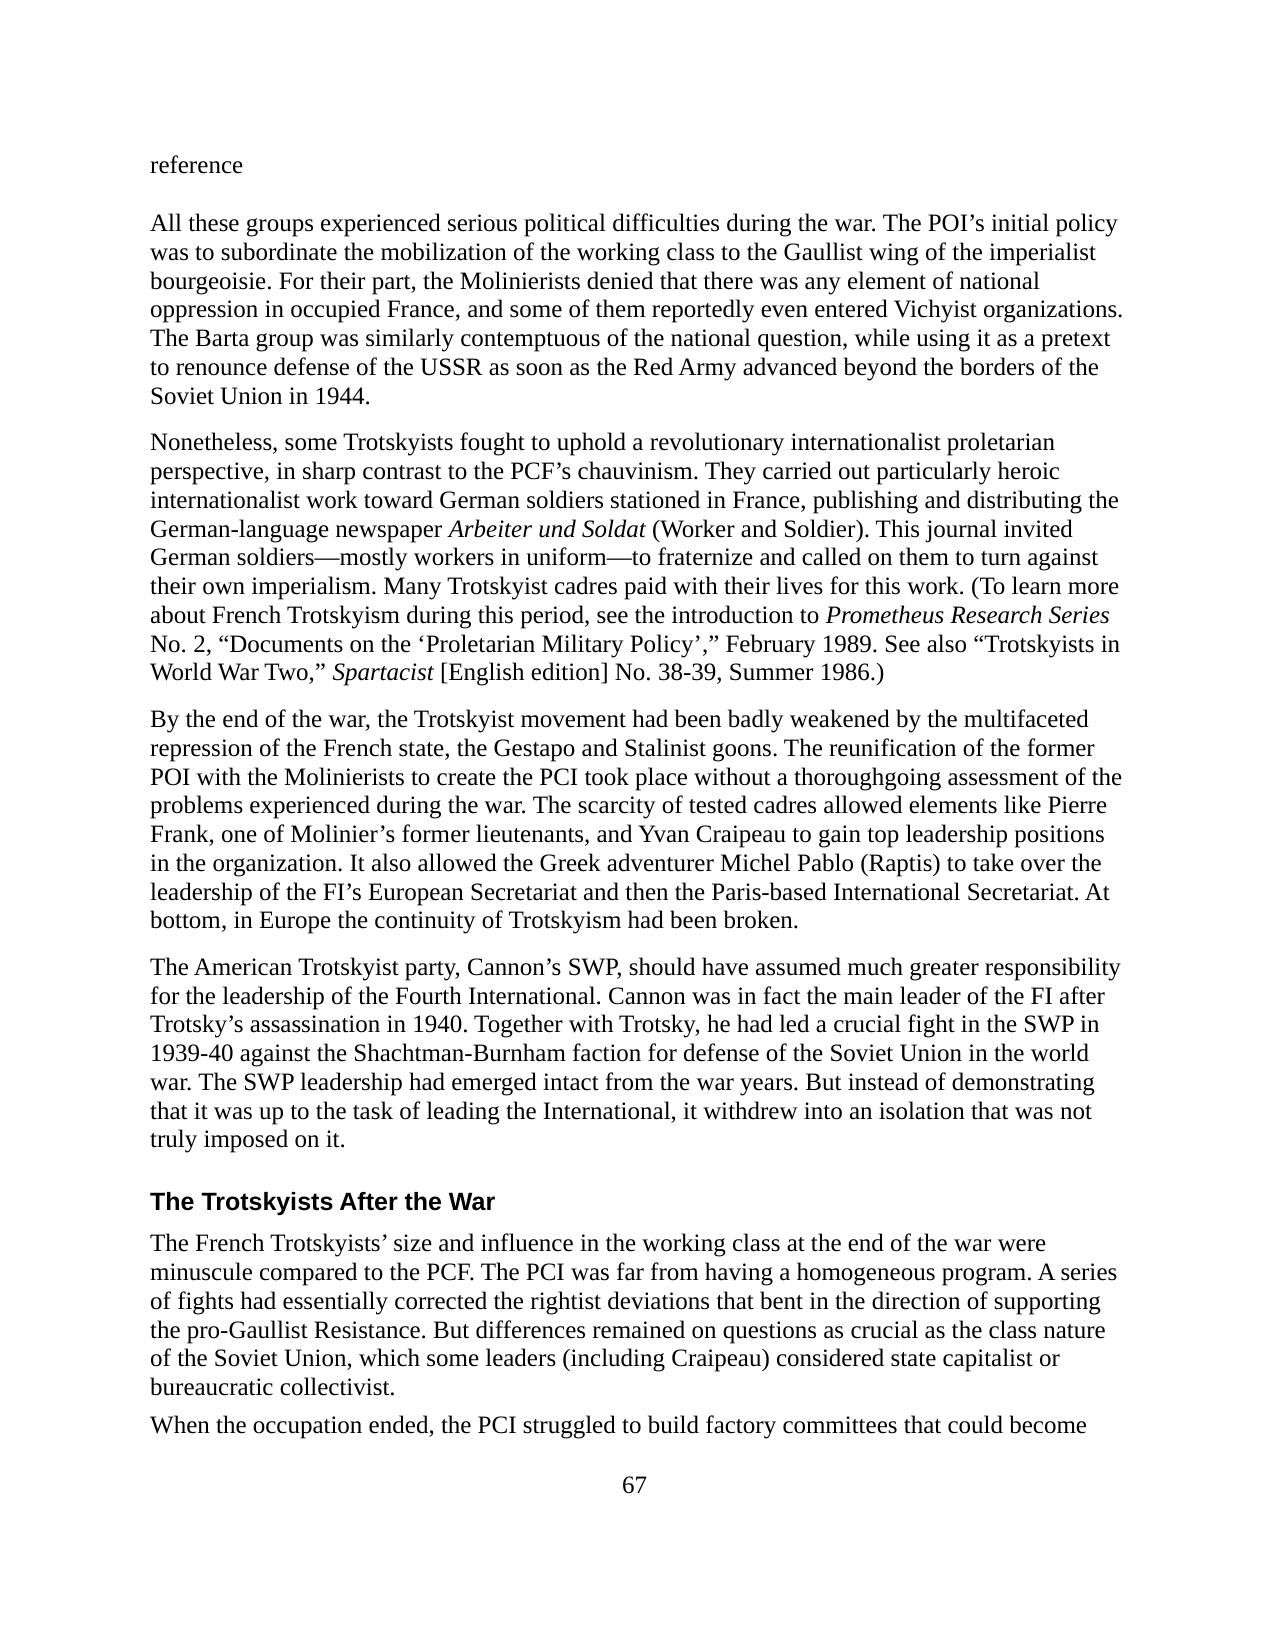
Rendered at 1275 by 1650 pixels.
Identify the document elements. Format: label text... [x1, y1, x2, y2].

text The French Trotskyists’ size and influence in the working class at the end of the war were minuscule compared to the PCF. The PCI was far from having a homogeneous program. A series of fights had essentially corrected the rightist deviations that bent in the direction of supporting the pro-Gaullist Resistance. But differences remained on questions as crucial as the class nature of the Soviet Union, which some leaders (including Craipeau) considered state capitalist or bureaucratic collectivist. [150, 1228, 1125, 1401]
text By the end of the war, the Trotskyist movement had been badly weakened by the multifaceted repression of the French state, the Gestapo and Stalinist goons. The reunification of the former POI with the Molinierists to create the PCI took place without a thoroughgoing assessment of the problems experienced during the war. The scarcity of tested cadres allowed elements like Pierre Frank, one of Molinier’s former lieutenants, and Yvan Craipeau to gain top leadership positions in the organization. It also allowed the Greek adventurer Michel Pablo (Raptis) to take over the leadership of the FI’s European Secretariat and then the Paris-based International Secretariat. At bottom, in Europe the continuity of Trotskyism had been broken. [150, 704, 1125, 934]
text When the occupation ended, the PCI struggled to build factory committees that could become [150, 1410, 1125, 1439]
text The American Trotskyist party, Cannon’s SWP, should have assumed much greater responsibility for the leadership of the Fourth International. Cannon was in fact the main leader of the FI after Trotsky’s assassination in 1940. Together with Trotsky, he had led a crucial fight in the SWP in 1939-40 against the Shachtman-Burnham faction for defense of the Soviet Union in the world war. The SWP leadership had emerged intact from the war years. But instead of demonstrating that it was up to the task of leading the International, it withdrew into an isolation that was not truly imposed on it. [150, 952, 1125, 1153]
text Nonetheless, some Trotskyists fought to uphold a revolutionary internationalist proletarian perspective, in sharp contrast to the PCF’s chauvinism. They carried out particularly heroic internationalist work toward German soldiers stationed in France, publishing and distributing the German-language newspaper Arbeiter und Soldat (Worker and Soldier). This journal invited German soldiers—mostly workers in uniform—to fraternize and called on them to turn against their own imperialism. Many Trotskyist cadres paid with their lives for this work. (To learn more about French Trotskyism during this period, see the introduction to Prometheus Research Series No. 2, “Documents on the ‘Proletarian Military Policy’,” February 1989. See also “Trotskyists in World War Two,” Spartacist [English edition] No. 38-39, Summer 1986.) [150, 427, 1125, 686]
subtitle The Trotskyists After the War [150, 1187, 1125, 1216]
text All these groups experienced serious political difficulties during the war. The POI’s initial policy was to subordinate the mobilization of the working class to the Gaullist wing of the imperialist bourgeoisie. For their part, the Molinierists denied that there was any element of national oppression in occupied France, and some of them reportedly even entered Vichyist organizations. The Barta group was similarly contemptuous of the national question, while using it as a pretext to renounce defense of the USSR as soon as the Red Army advanced beyond the borders of the Soviet Union in 1944. [150, 208, 1125, 409]
